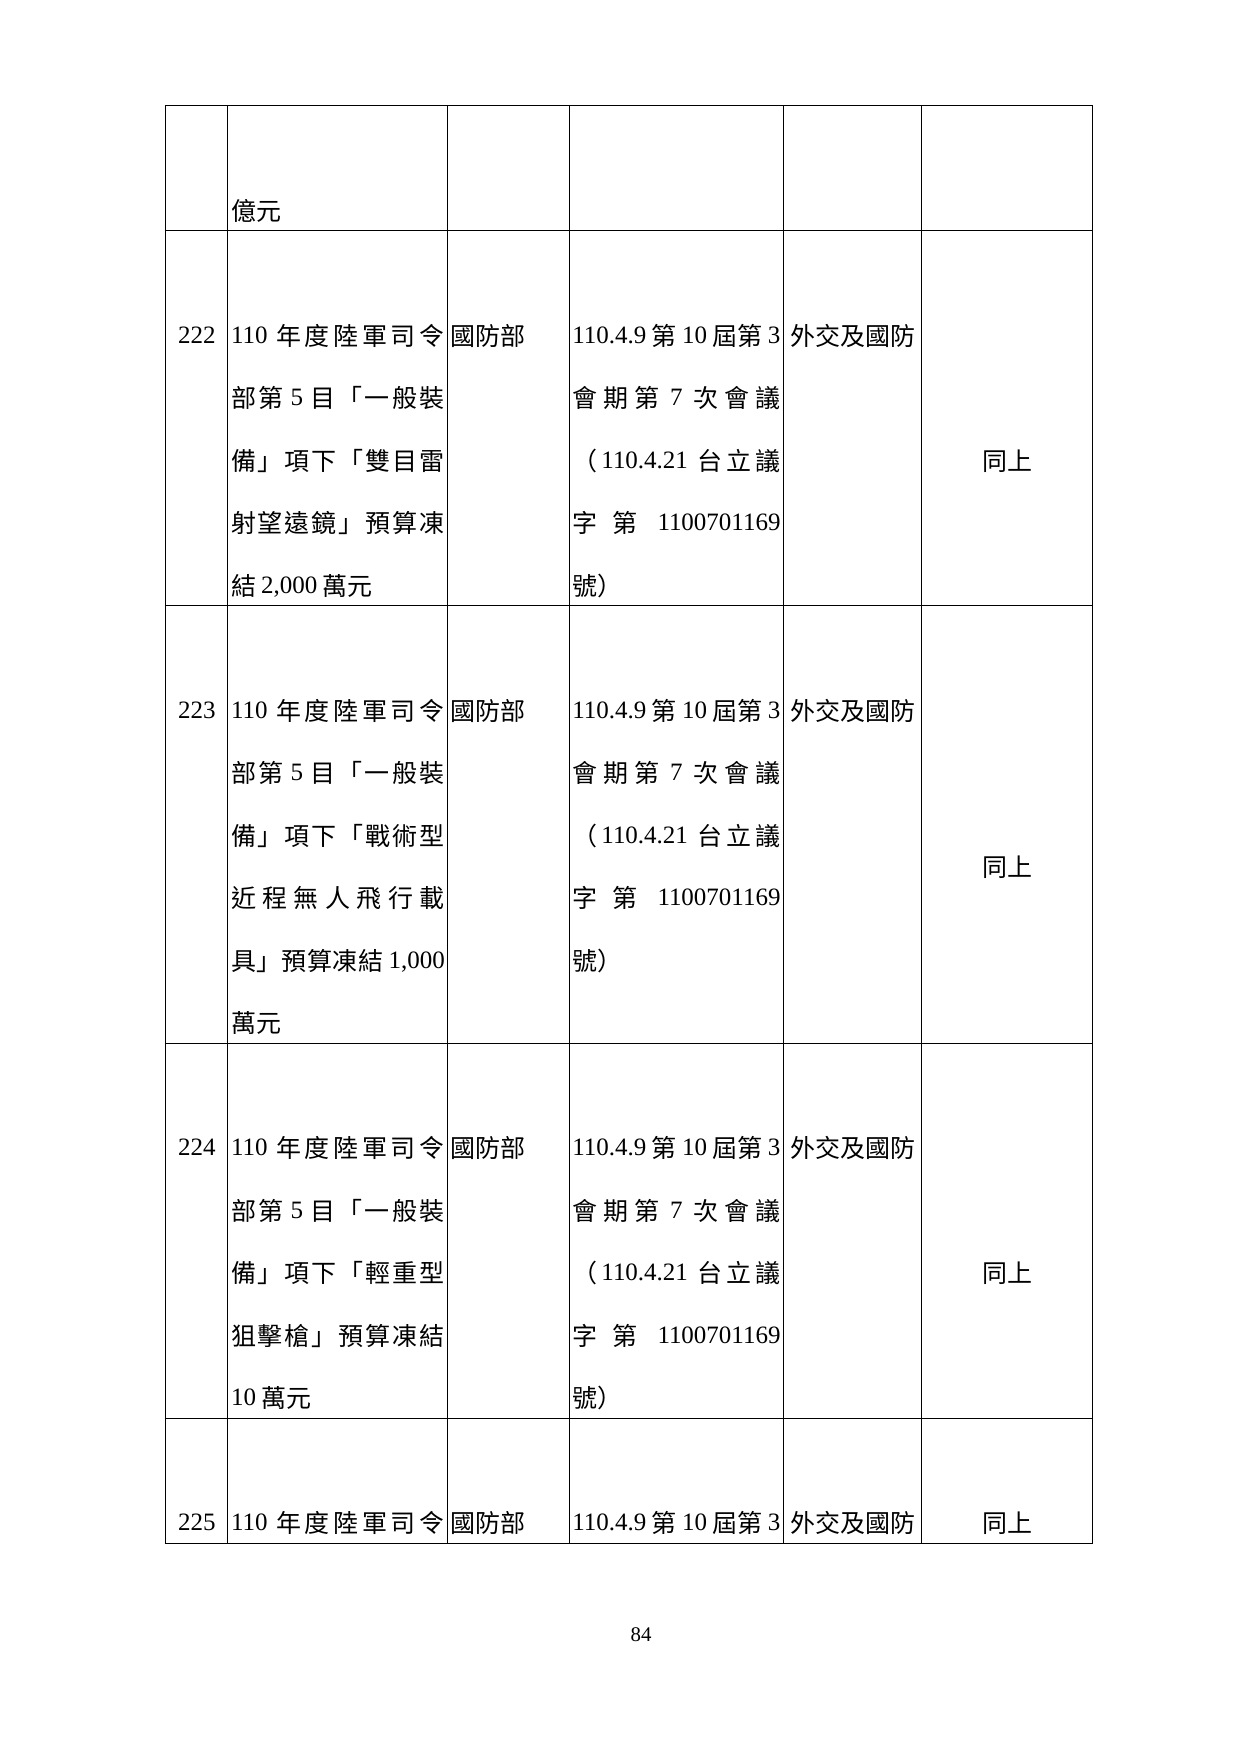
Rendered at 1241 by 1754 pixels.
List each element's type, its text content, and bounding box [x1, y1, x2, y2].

table_cell 外交及國防 [784, 231, 921, 605]
table_cell [570, 106, 783, 230]
table_cell 同上 [922, 1044, 1092, 1418]
table_cell 億元 [228, 106, 447, 230]
table_cell 110年度陸軍司令部第5目「一般裝備」項下「雙目雷射望遠鏡」預算凍結2,000萬元 [228, 231, 447, 605]
table_cell 110年度陸軍司令 [228, 1419, 447, 1543]
table_cell [922, 106, 1092, 230]
table_cell 110.4.9第10屆第3會期第7次會議（110.4.21台立議字第1100701169號） [570, 606, 783, 1043]
table_cell 同上 [922, 606, 1092, 1043]
table_cell 國防部 [448, 1044, 569, 1418]
table_cell 國防部 [448, 1419, 569, 1543]
table_cell 110.4.9第10屆第3 [570, 1419, 783, 1543]
table_cell 外交及國防 [784, 1044, 921, 1418]
table_cell [166, 231, 227, 605]
table_cell [448, 106, 569, 230]
table_cell [166, 1419, 227, 1543]
table_cell [166, 106, 227, 230]
table_cell [166, 606, 227, 1043]
table_cell 110年度陸軍司令部第5目「一般裝備」項下「輕重型狙擊槍」預算凍結10萬元 [228, 1044, 447, 1418]
table_cell 110.4.9第10屆第3會期第7次會議（110.4.21台立議字第1100701169號） [570, 231, 783, 605]
table_cell 國防部 [448, 231, 569, 605]
table_cell 110年度陸軍司令部第5目「一般裝備」項下「戰術型近程無人飛行載具」預算凍結1,000萬元 [228, 606, 447, 1043]
table_cell 同上 [922, 1419, 1092, 1543]
table_cell 國防部 [448, 606, 569, 1043]
table_cell 外交及國防 [784, 606, 921, 1043]
table_cell 外交及國防 [784, 1419, 921, 1543]
table_cell 同上 [922, 231, 1092, 605]
table_cell [784, 106, 921, 230]
table_cell [166, 1044, 227, 1418]
table_cell 110.4.9第10屆第3會期第7次會議（110.4.21台立議字第1100701169號） [570, 1044, 783, 1418]
